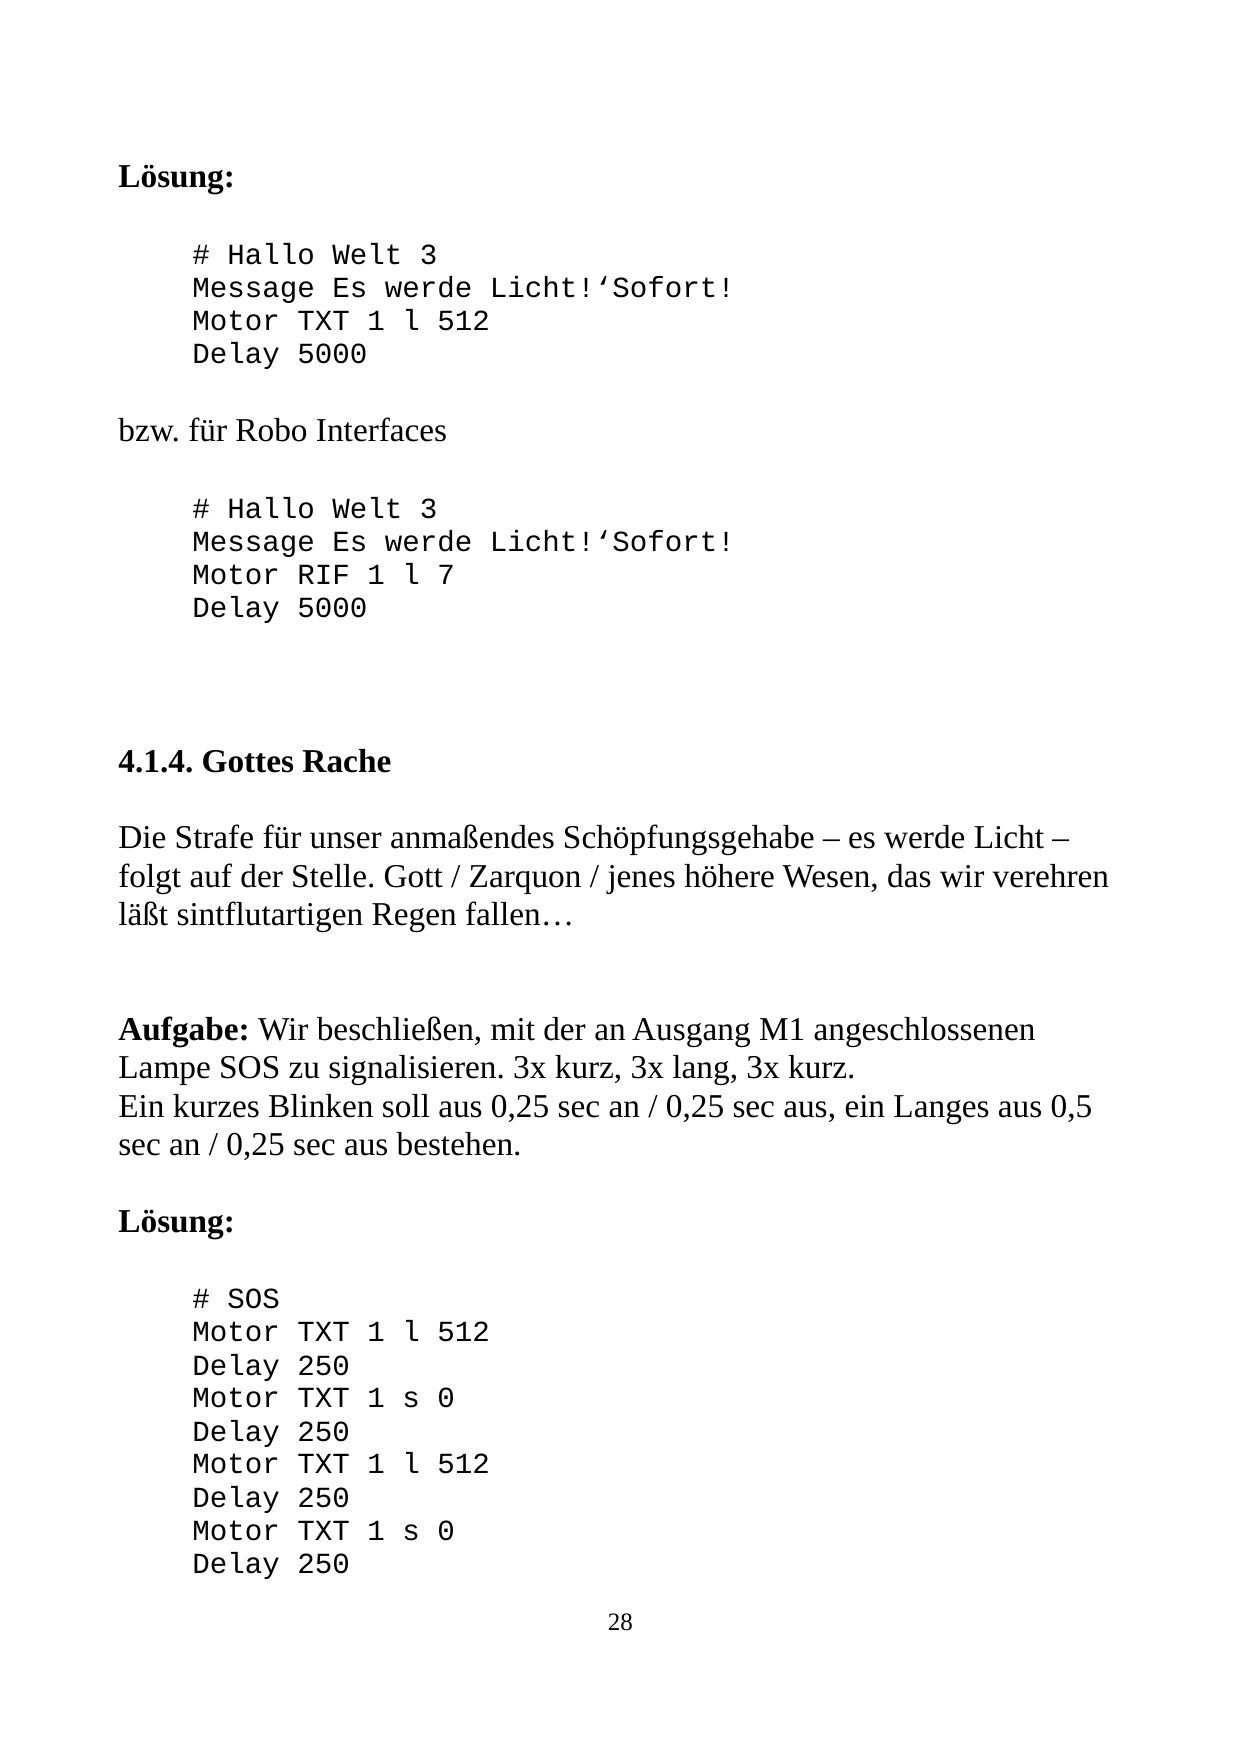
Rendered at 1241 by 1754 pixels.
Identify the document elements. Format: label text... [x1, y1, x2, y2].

text # SOS [118, 1278, 1122, 1318]
text Lösung: [118, 1201, 1122, 1239]
text Message Es werde Licht!‘Sofort! [118, 527, 1122, 560]
text Motor TXT 1 s 0 [118, 1516, 1122, 1549]
text # Hallo Welt 3 [118, 233, 1122, 273]
text bzw. für Robo Interfaces [118, 410, 1122, 449]
text Motor TXT 1 s 0 [118, 1384, 1122, 1417]
text Delay 5000 [118, 593, 1122, 626]
text Ein kurzes Blinken soll aus 0,25 sec an / 0,25 sec aus, ein Langes aus 0,5 sec an / 0,25 sec aus bestehen. [118, 1086, 1122, 1163]
text Motor TXT 1 l 512 [118, 1318, 1122, 1351]
text 4.1.4. Gottes Rache [118, 741, 1122, 779]
text Message Es werde Licht!‘Sofort! [118, 273, 1122, 306]
text Motor TXT 1 l 512 [118, 1450, 1122, 1483]
text Motor TXT 1 l 512 [118, 306, 1122, 339]
text Lösung: [118, 156, 1122, 195]
text Delay 250 [118, 1549, 1122, 1582]
text # Hallo Welt 3 [118, 487, 1122, 527]
text Aufgabe: Wir beschließen, mit der an Ausgang M1 angeschlossenen Lampe SOS zu signalisieren. 3x kurz, 3x lang, 3x kurz. [118, 1009, 1122, 1086]
text Motor RIF 1 l 7 [118, 560, 1122, 593]
text Delay 250 [118, 1417, 1122, 1450]
text Delay 5000 [118, 339, 1122, 372]
text Delay 250 [118, 1483, 1122, 1516]
text Die Strafe für unser anmaßendes Schöpfungsgehabe – es werde Licht – folgt auf der Stelle. Gott / Zarquon / jenes höhere Wesen, das wir verehren läßt sintflutartigen Regen fallen… [118, 818, 1122, 933]
text Delay 250 [118, 1351, 1122, 1384]
